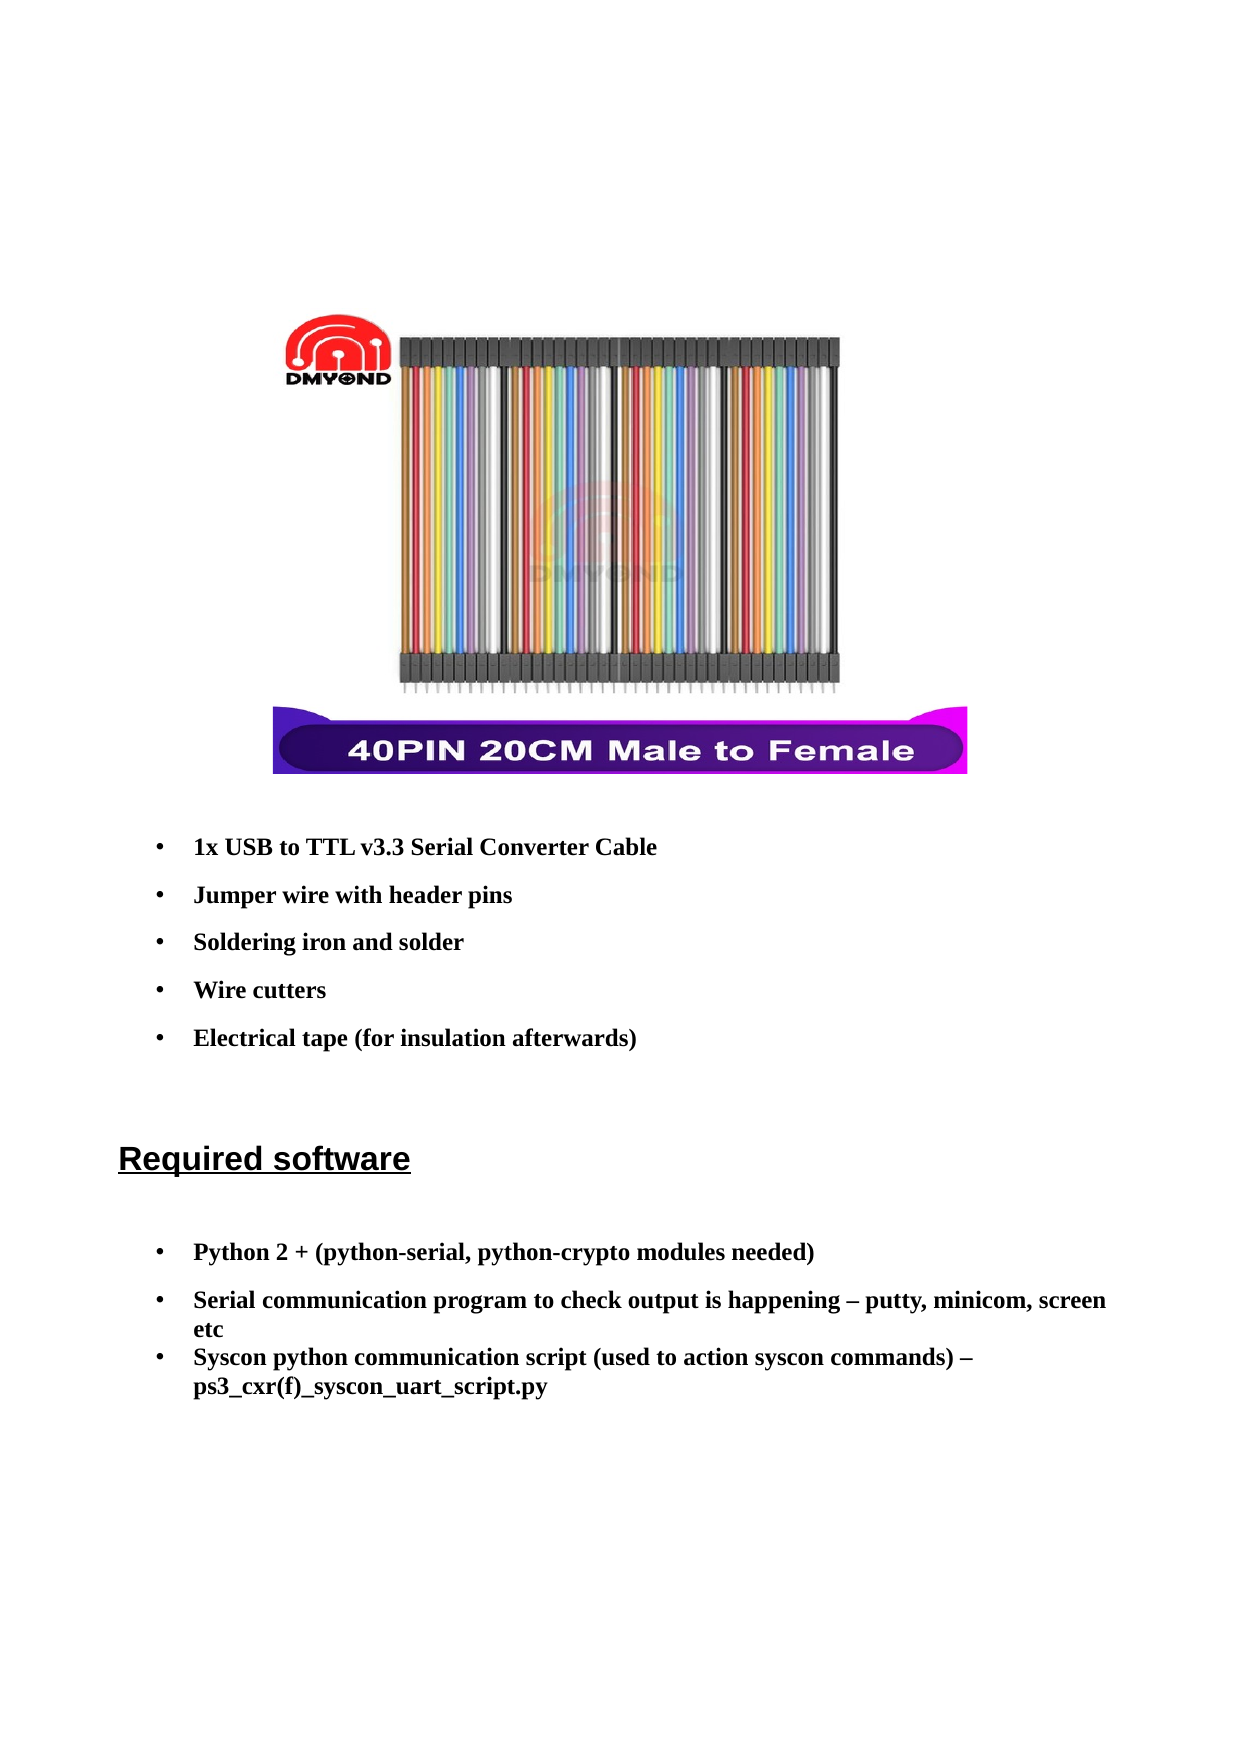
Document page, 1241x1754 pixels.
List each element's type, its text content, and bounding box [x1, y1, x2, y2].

list Soldering iron and solder [156, 927, 1122, 956]
list Jumper wire with header pins [156, 880, 1122, 908]
list 1x USB to TTL v3.3 Serial Converter Cable [156, 832, 1122, 861]
subtitle Required software [118, 1139, 1122, 1177]
list Wire cutters [156, 975, 1122, 1004]
list Python 2 + (python-serial, python-crypto modules needed) [156, 1237, 1122, 1266]
list Electrical tape (for insulation afterwards) [156, 1023, 1122, 1051]
list Syscon python communication script (used to action syscon commands) – ps3_cxr(f)_syscon_uart_script.py [156, 1342, 1122, 1400]
list Serial communication program to check output is happening – putty, minicom, screen etc [156, 1285, 1122, 1342]
picture [272, 308, 968, 774]
